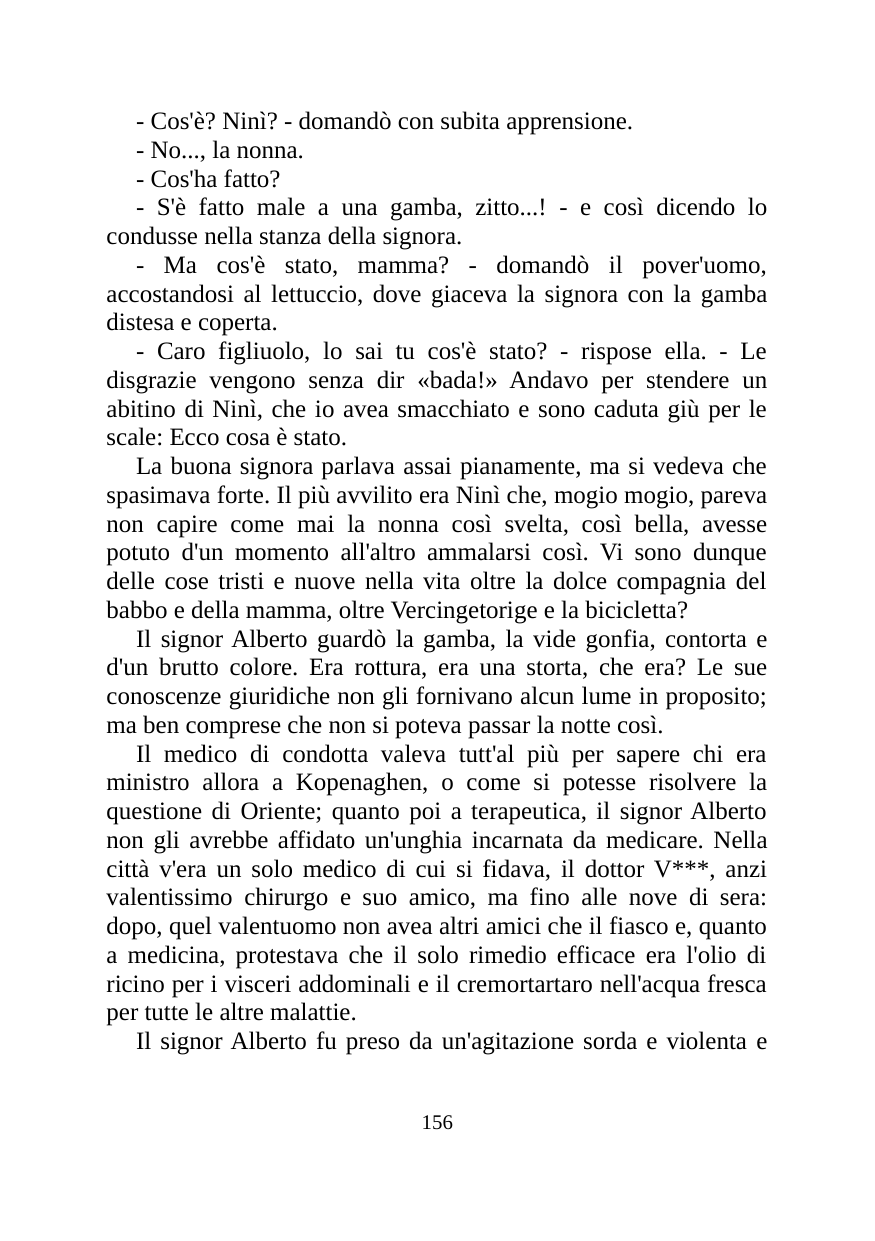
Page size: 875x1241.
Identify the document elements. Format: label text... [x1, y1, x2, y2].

text - Cos'ha fatto? [106, 164, 768, 192]
text - S'è fatto male a una gamba, zitto...! - e così dicendo lo condusse nella stanza della signora. [106, 192, 768, 250]
text - Cos'è? Ninì? - domandò con subita apprensione. [106, 106, 768, 135]
text - Caro figliuolo, lo sai tu cos'è stato? - rispose ella. - Le disgrazie vengono senza dir «bada!» Andavo per stendere un abitino di Ninì, che io avea smacchiato e sono caduta giù per le scale: Ecco cosa è stato. [106, 336, 768, 451]
text Il medico di condotta valeva tutt'al più per sapere chi era ministro allora a Kopenaghen, o come si potesse risolvere la questione di Oriente; quanto poi a terapeutica, il signor Alberto non gli avrebbe affidato un'unghia incarnata da medicare. Nella città v'era un solo medico di cui si fidava, il dottor V***, anzi valentissimo chirurgo e suo amico, ma fino alle nove di sera: dopo, quel valentuomo non avea altri amici che il fiasco e, quanto a medicina, protestava che il solo rimedio efficace era l'olio di ricino per i visceri addominali e il cremortartaro nell'acqua fresca per tutte le altre malattie. [106, 739, 768, 1026]
text Il signor Alberto fu preso da un'agitazione sorda e violenta e [106, 1026, 768, 1055]
text Il signor Alberto guardò la gamba, la vide gonfia, contorta e d'un brutto colore. Era rottura, era una storta, che era? Le sue conoscenze giuridiche non gli fornivano alcun lume in proposito; ma ben comprese che non si poteva passar la notte così. [106, 624, 768, 739]
text - Ma cos'è stato, mamma? - domandò il pover'uomo, accostandosi al lettuccio, dove giaceva la signora con la gamba distesa e coperta. [106, 250, 768, 336]
text - No..., la nonna. [106, 135, 768, 164]
text La buona signora parlava assai pianamente, ma si vedeva che spasimava forte. Il più avvilito era Ninì che, mogio mogio, pareva non capire come mai la nonna così svelta, così bella, avesse potuto d'un momento all'altro ammalarsi così. Vi sono dunque delle cose tristi e nuove nella vita oltre la dolce compagnia del babbo e della mamma, oltre Vercingetorige e la bicicletta? [106, 451, 768, 624]
